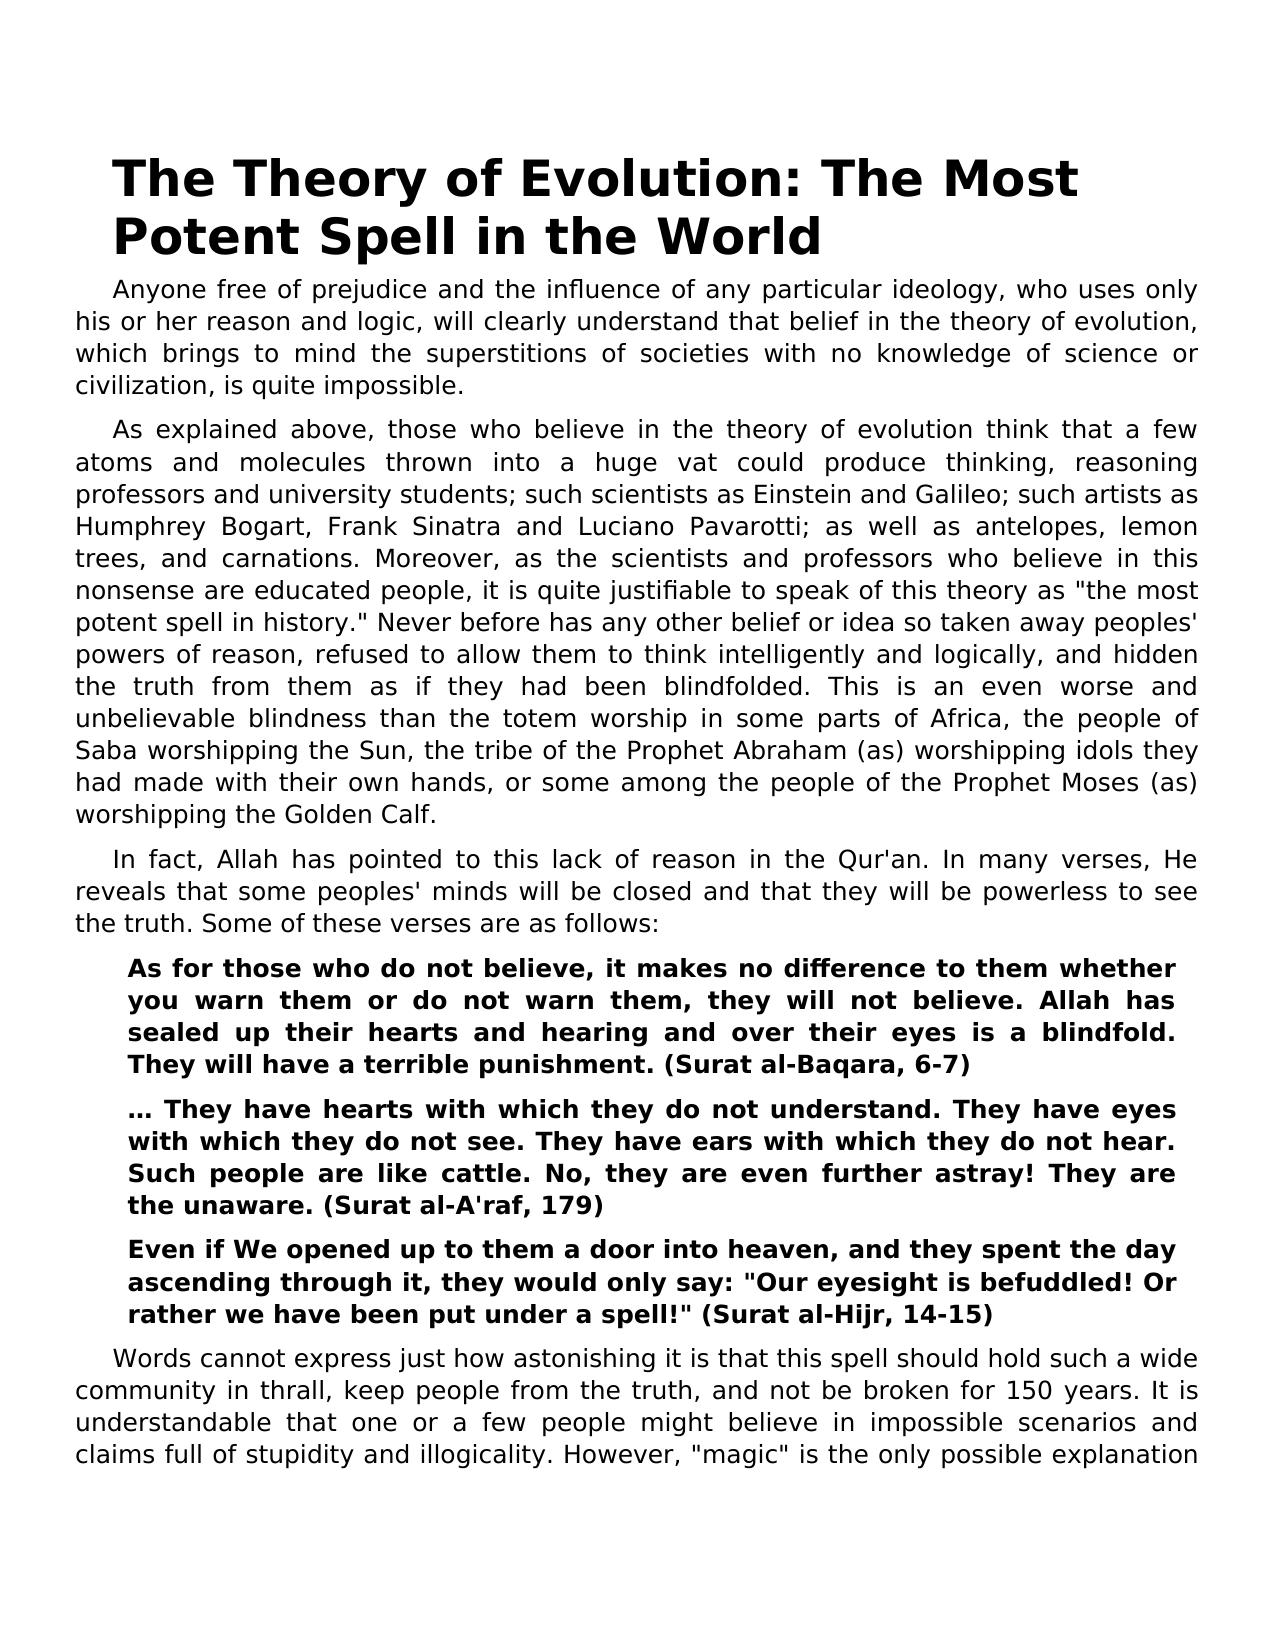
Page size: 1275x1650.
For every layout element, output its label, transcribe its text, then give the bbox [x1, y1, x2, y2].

text … They have hearts with which they do not understand. They have eyes with which they do not see. They have ears with which they do not hear. Such people are like cattle. No, they are even further astray! They are the unaware. (Surat al-A'raf, 179) [127, 1095, 1177, 1220]
text As for those who do not believe, it makes no difference to them whether you warn them or do not warn them, they will not believe. Allah has sealed up their hearts and hearing and over their eyes is a blindfold. They will have a terrible punishment. (Surat al-Baqara, 6-7) [127, 954, 1177, 1079]
text Anyone free of prejudice and the influence of any particular ideology, who uses only his or her reason and logic, will clearly understand that belief in the theory of evolution, which brings to mind the superstitions of societies with no knowledge of science or civilization, is quite impossible. [75, 275, 1200, 400]
text As explained above, those who believe in the theory of evolution think that a few atoms and molecules thrown into a huge vat could produce thinking, reasoning professors and university students; such scientists as Einstein and Galileo; such artists as Humphrey Bogart, Frank Sinatra and Luciano Pavarotti; as well as antelopes, lemon trees, and carnations. Moreover, as the scientists and professors who believe in this nonsense are educated people, it is quite justifiable to speak of this theory as "the most potent spell in history." Never before has any other belief or idea so taken away peoples' powers of reason, refused to allow them to think intelligently and logically, and hidden the truth from them as if they had been blindfolded. This is an even worse and unbelievable blindness than the totem worship in some parts of Africa, the people of Saba worshipping the Sun, the tribe of the Prophet Abraham (as) worshipping idols they had made with their own hands, or some among the people of the Prophet Moses (as) worshipping the Golden Calf. [75, 416, 1200, 830]
subtitle The Theory of Evolution: The Most Potent Spell in the World [112, 150, 1200, 266]
text In fact, Allah has pointed to this lack of reason in the Qur'an. In many verses, He reveals that some peoples' minds will be closed and that they will be powerless to see the truth. Some of these verses are as follows: [75, 845, 1200, 938]
text Even if We opened up to them a door into heaven, and they spent the day ascending through it, they would only say: "Our eyesight is befuddled! Or rather we have been put under a spell!" (Surat al-Hijr, 14-15) [127, 1236, 1177, 1329]
text Words cannot express just how astonishing it is that this spell should hold such a wide community in thrall, keep people from the truth, and not be broken for 150 years. It is understandable that one or a few people might believe in impossible scenarios and claims full of stupidity and illogicality. However, "magic" is the only possible explanation [75, 1344, 1200, 1470]
